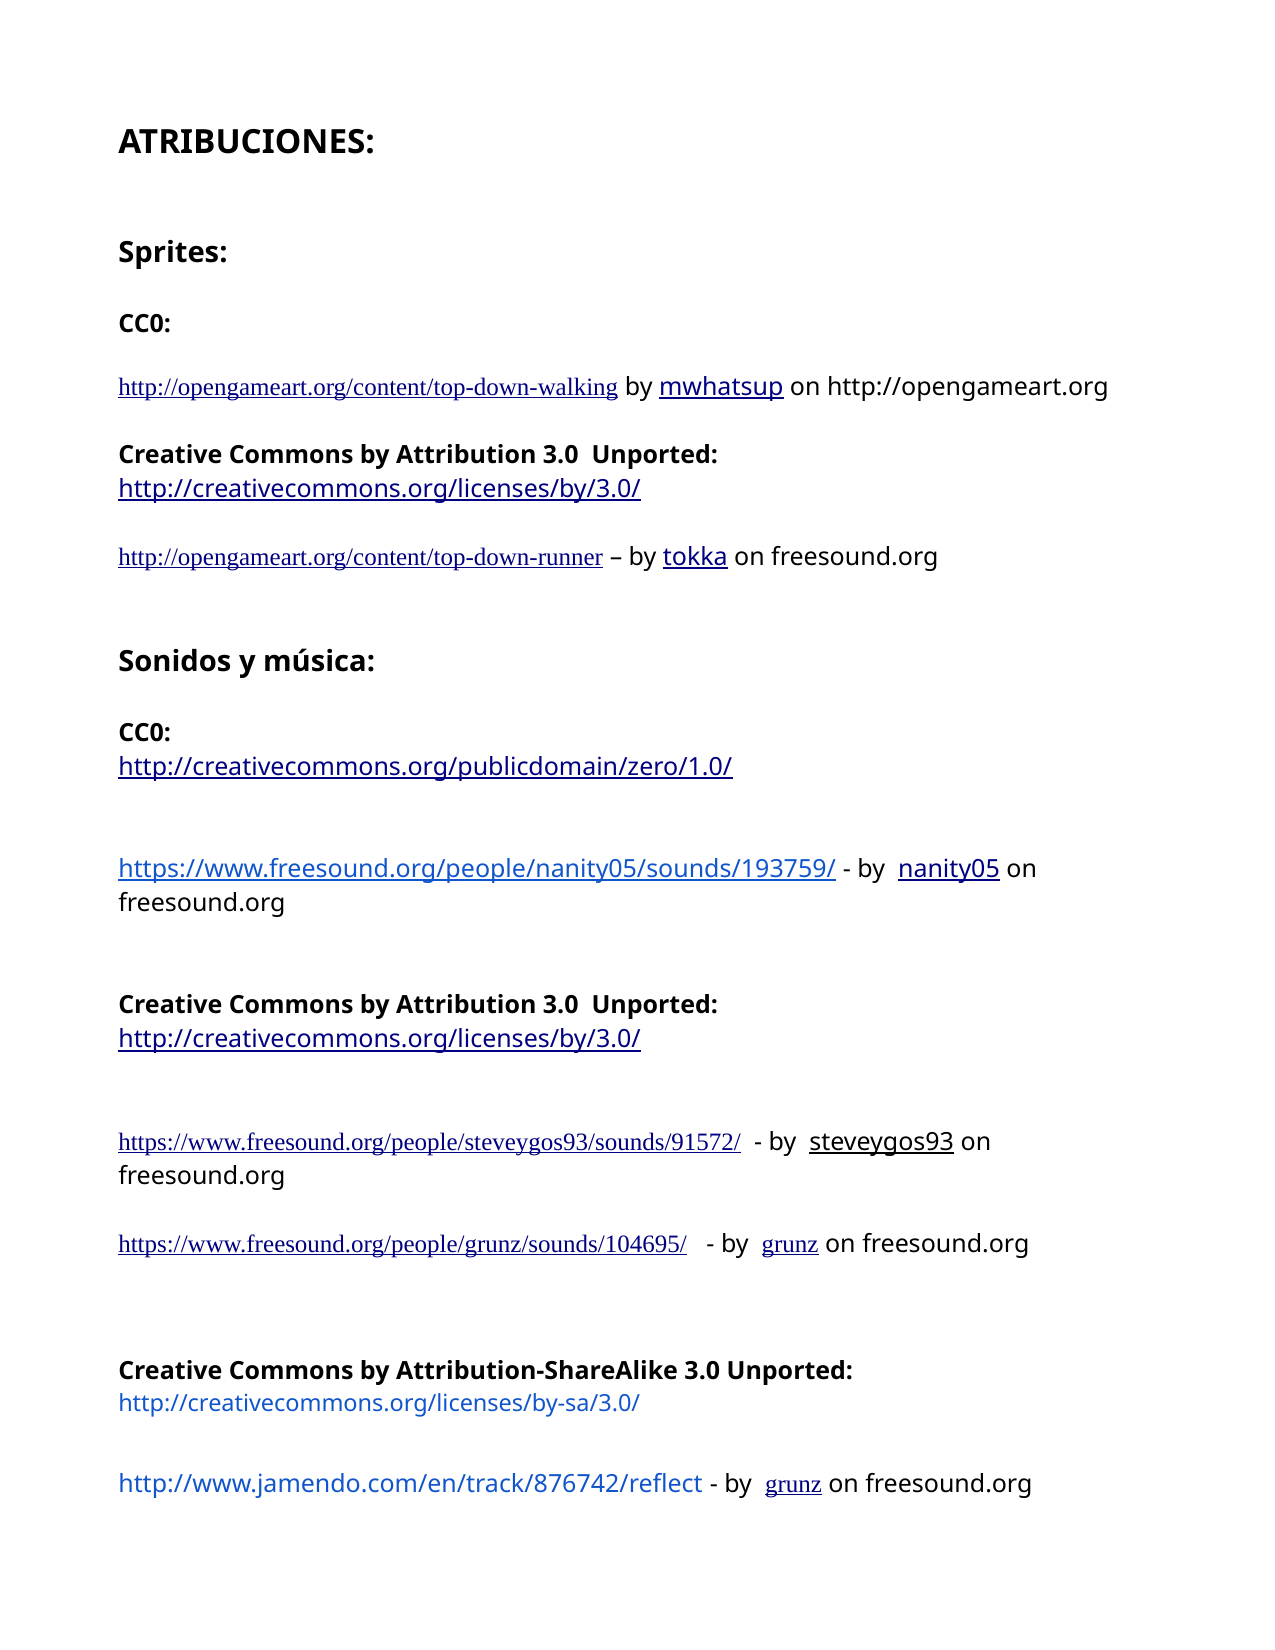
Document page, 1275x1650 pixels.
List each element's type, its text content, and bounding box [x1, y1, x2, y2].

text Creative Commons by Attribution 3.0 Unported: [118, 436, 1157, 470]
text ATRIBUCIONES: [118, 118, 1157, 163]
text http://opengameart.org/content/top-down-walking by mwhatsup on http://opengameart.org [118, 368, 1157, 402]
text http://www.jamendo.com/en/track/876742/reflect - by grunz on freesound.org [118, 1465, 1157, 1499]
text CC0: [118, 305, 1157, 339]
text CC0: [118, 714, 1157, 748]
text https://www.freesound.org/people/nanity05/sounds/193759/ - by nanity05 on freesound.org [118, 851, 1157, 919]
text Creative Commons by Attribution-ShareAlike 3.0 Unported: [118, 1353, 1157, 1387]
text https://www.freesound.org/people/steveygos93/sounds/91572/ - by steveygos93 on freesound.org [118, 1123, 1157, 1191]
text https://www.freesound.org/people/grunz/sounds/104695/ - by grunz on freesound.org [118, 1225, 1157, 1259]
text http://creativecommons.org/publicdomain/zero/1.0/ [118, 748, 1157, 783]
text http://creativecommons.org/licenses/by-sa/3.0/ [118, 1387, 1157, 1419]
text http://creativecommons.org/licenses/by/3.0/ [118, 470, 1157, 504]
text Sprites: [118, 232, 1157, 271]
text http://opengameart.org/content/top-down-runner – by tokka on freesound.org [118, 538, 1157, 573]
text http://creativecommons.org/licenses/by/3.0/ [118, 1021, 1157, 1055]
text Creative Commons by Attribution 3.0 Unported: [118, 987, 1157, 1021]
text Sonidos y música: [118, 641, 1157, 680]
